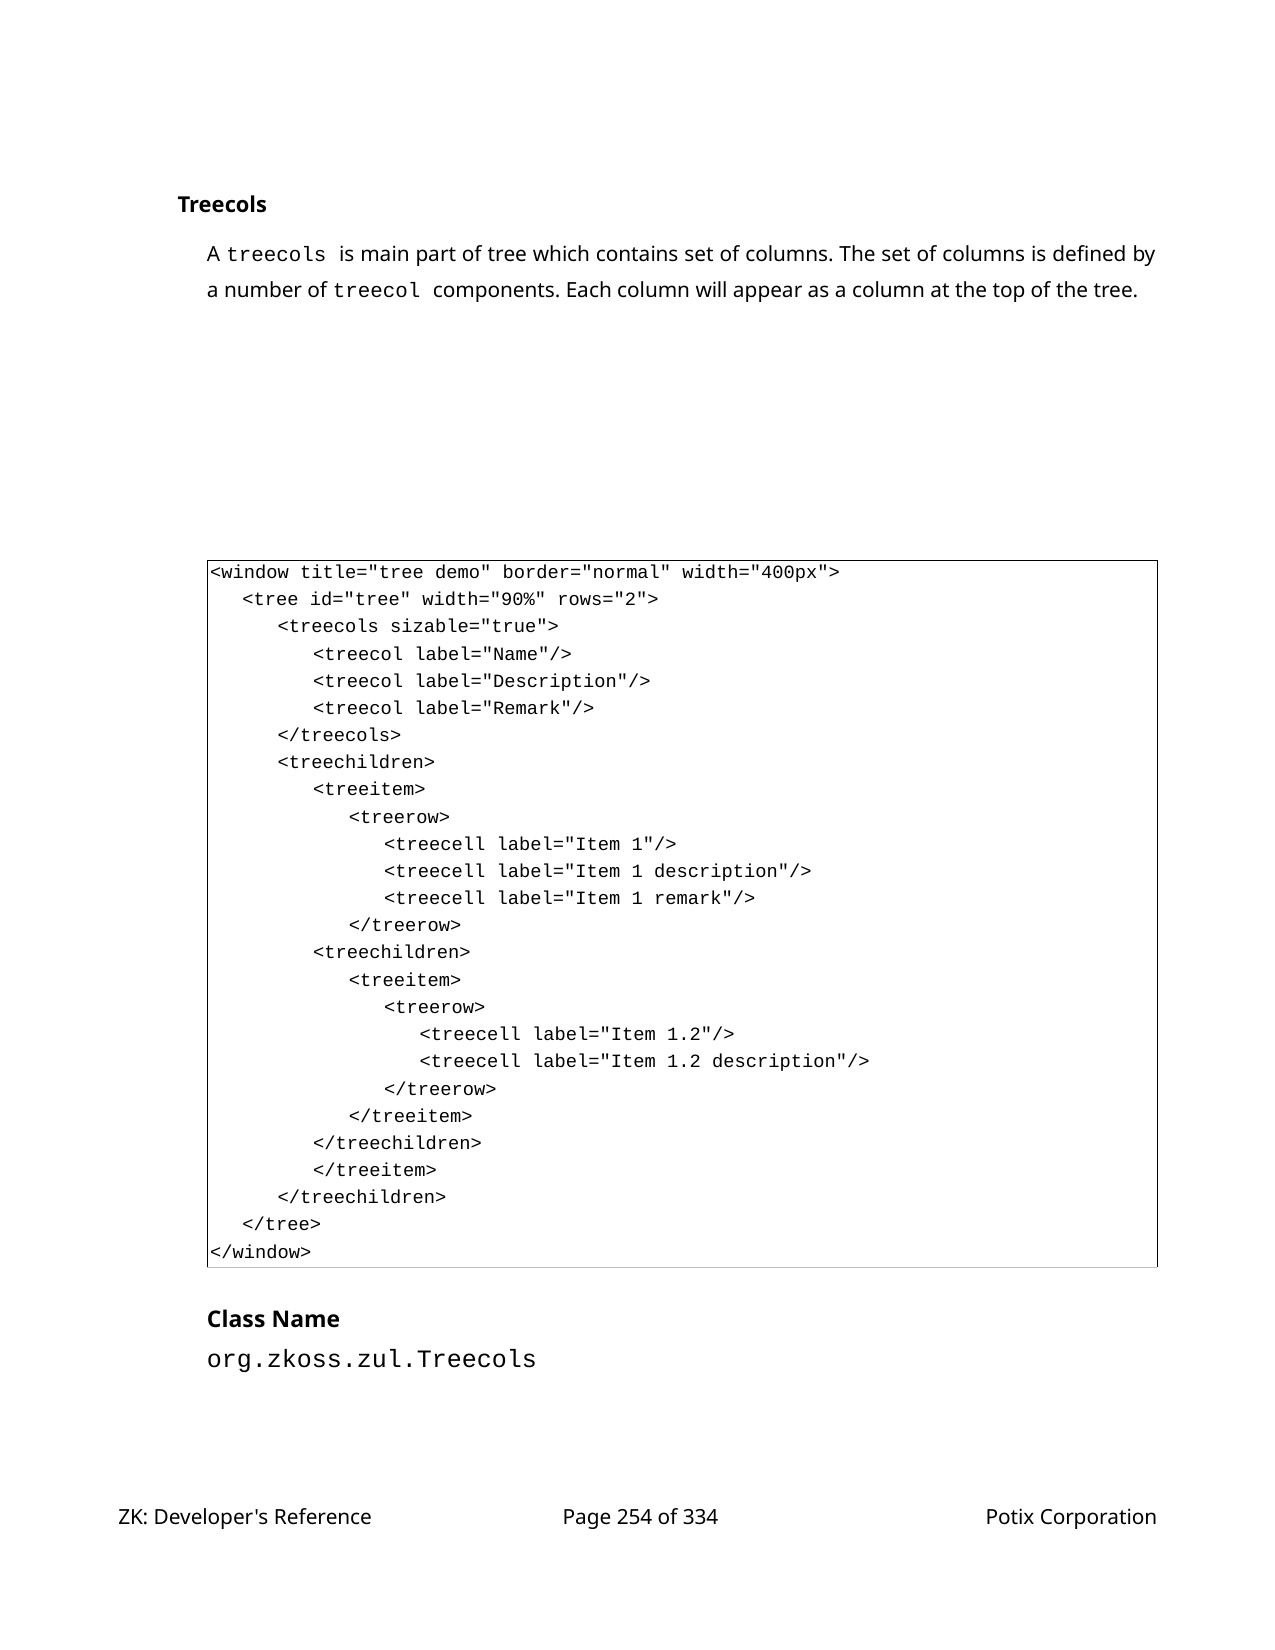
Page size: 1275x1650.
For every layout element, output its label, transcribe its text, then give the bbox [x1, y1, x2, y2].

text <treecell label="Item 1.2"/> [208, 1022, 1157, 1046]
text </tree> [208, 1212, 1157, 1237]
text <treecell label="Item 1.2 description"/> [208, 1049, 1157, 1073]
subtitle Treecols [177, 189, 1157, 219]
text <treecol label="Description"/> [208, 668, 1157, 693]
text </window> [208, 1239, 1157, 1267]
text <treecol label="Remark"/> [208, 696, 1157, 720]
text </treechildren> [208, 1131, 1157, 1155]
text <treecell label="Item 1"/> [208, 832, 1157, 856]
text <tree id="tree" width="90%" rows="2"> [208, 587, 1157, 611]
text </treecols> [208, 723, 1157, 747]
text </treechildren> [208, 1185, 1157, 1209]
text </treeitem> [208, 1103, 1157, 1128]
text <treecell label="Item 1 remark"/> [208, 886, 1157, 910]
text org.zkoss.zul.Treecols [207, 1347, 1157, 1375]
text </treerow> [208, 1076, 1157, 1101]
text <treerow> [208, 995, 1157, 1019]
text <treechildren> [208, 940, 1157, 965]
text <treecell label="Item 1 description"/> [208, 859, 1157, 883]
text <window title="tree demo" border="normal" width="400px"> [208, 561, 1157, 584]
subtitle Class Name [207, 1303, 1157, 1335]
text <treecol label="Name"/> [208, 641, 1157, 666]
text <treerow> [208, 804, 1157, 829]
text <treecols sizable="true"> [208, 614, 1157, 638]
text <treechildren> [208, 750, 1157, 774]
text <treeitem> [208, 968, 1157, 992]
text </treerow> [208, 913, 1157, 937]
text A treecols is main part of tree which contains set of columns. The set of columns is defined by a number of treecol components. Each column will appear as a column at the top of the tree. [207, 239, 1157, 303]
text </treeitem> [208, 1158, 1157, 1182]
text <treeitem> [208, 777, 1157, 802]
